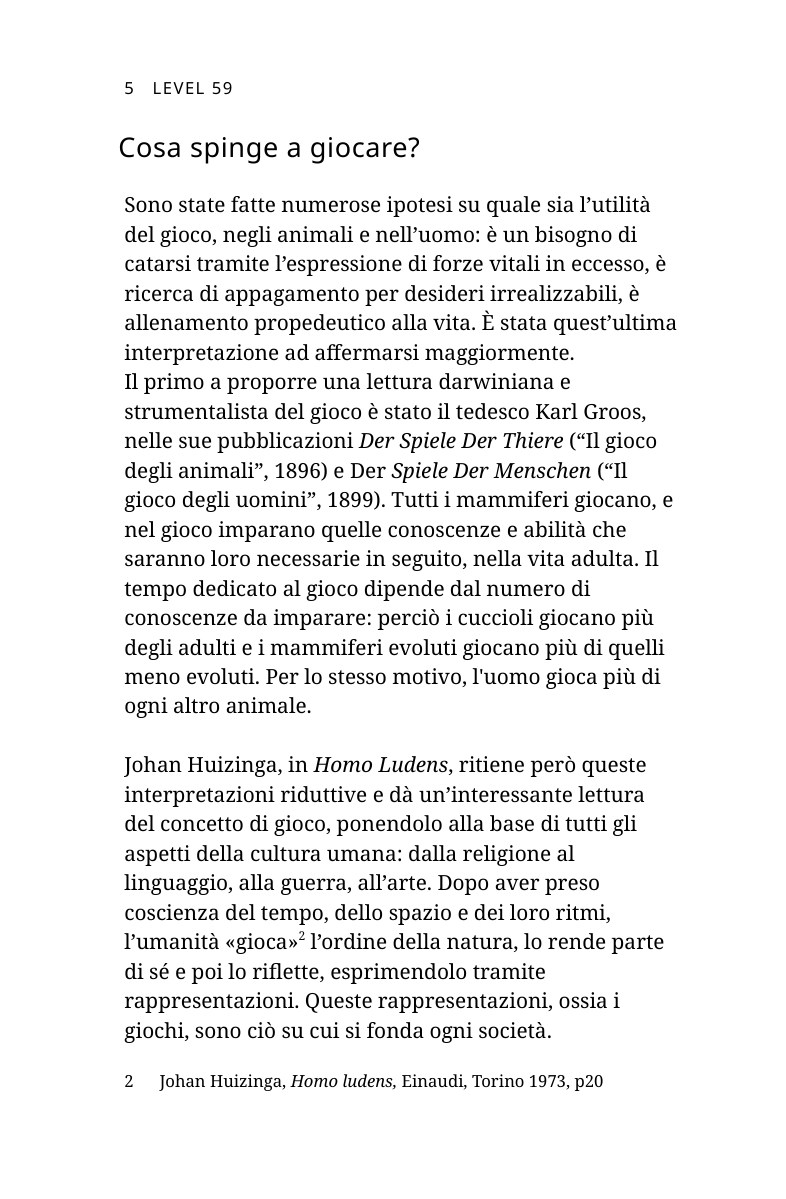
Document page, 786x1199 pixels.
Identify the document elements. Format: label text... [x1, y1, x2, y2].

text Il primo a proporre una lettura darwiniana e strumentalista del gioco è stato il tedesco Karl Groos, nelle sue pubblicazioni Der Spiele Der Thiere (“Il gioco degli animali”, 1896) e Der Spiele Der Menschen (“Il gioco degli uomini”, 1899). Tutti i mammiferi giocano, e nel gioco imparano quelle conoscenze e abilità che saranno loro necessarie in seguito, nella vita adulta. Il tempo dedicato al gioco dipende dal numero di conoscenze da imparare: perciò i cuccioli giocano più degli adulti e i mammiferi evoluti giocano più di quelli meno evoluti. Per lo stesso motivo, l'uomo gioca più di ogni altro animale. [124, 366, 679, 720]
text Johan Huizinga, in Homo Ludens, ritiene però queste interpretazioni riduttive e dà un’interessante lettura del concetto di gioco, ponendolo alla base di tutti gli aspetti della cultura umana: dalla religione al linguaggio, alla guerra, all’arte. Dopo aver preso coscienza del tempo, dello spazio e dei loro ritmi, l’umanità «gioca» l’ordine della natura, lo rende parte di sé e poi lo riflette, esprimendolo tramite rappresentazioni. Queste rappresentazioni, ossia i giochi, sono ciò su cui si fonda ogni società. [124, 749, 679, 1044]
text Johan Huizinga, Homo ludens, Einaudi, Torino 1973, p20 [124, 1070, 679, 1093]
subtitle Cosa spinge a giocare? [118, 129, 679, 166]
text Sono state fatte numerose ipotesi su quale sia l’utilità del gioco, negli animali e nell’uomo: è un bisogno di catarsi tramite l’espressione di forze vitali in eccesso, è ricerca di appagamento per desideri irrealizzabili, è allenamento propedeutico alla vita. È stata quest’ultima interpretazione ad affermarsi maggiormente. [124, 189, 679, 366]
